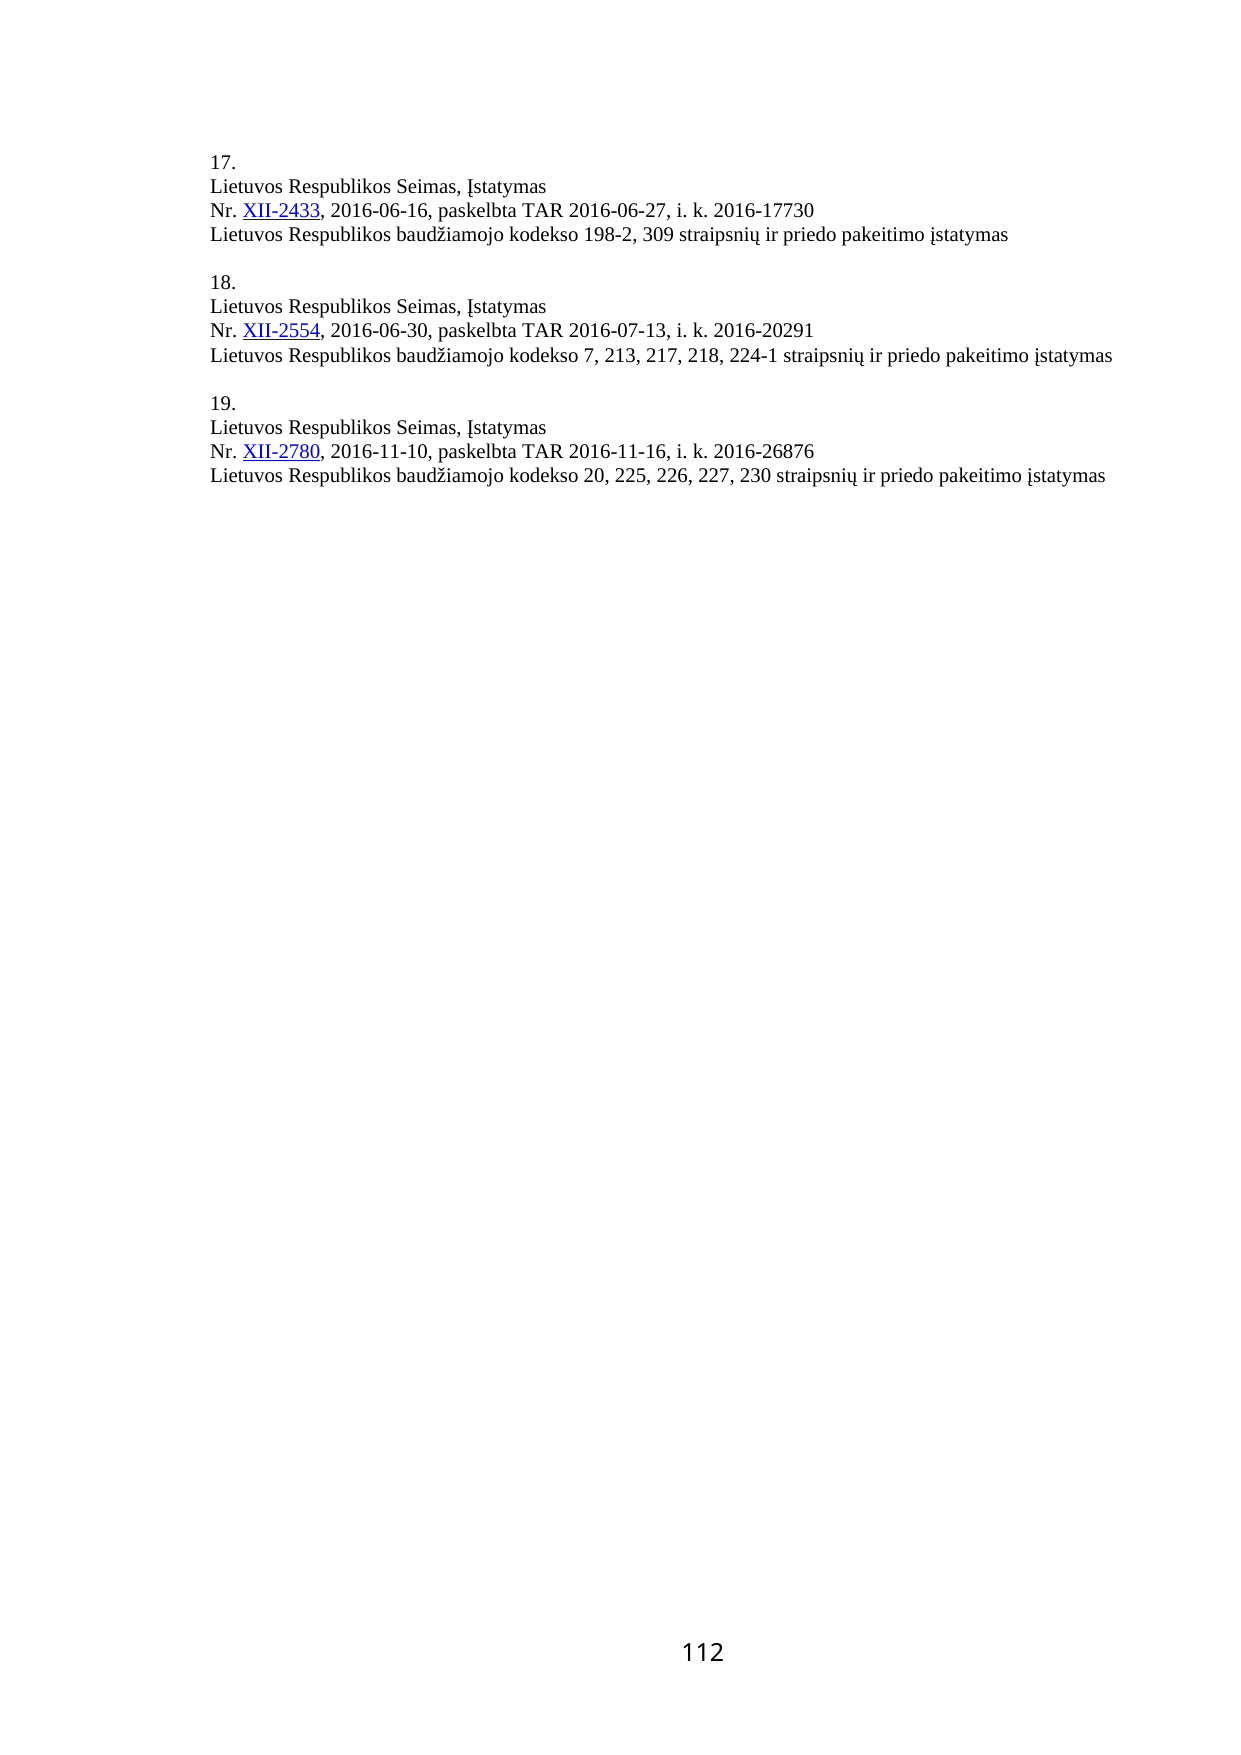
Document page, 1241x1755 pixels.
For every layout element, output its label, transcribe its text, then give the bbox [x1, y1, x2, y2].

text Lietuvos Respublikos Seimas, Įstatymas [210, 294, 1120, 318]
text Lietuvos Respublikos baudžiamojo kodekso 20, 225, 226, 227, 230 straipsnių ir priedo pakeitimo įstatymas [210, 463, 1120, 487]
text Nr. XII-2433, 2016-06-16, paskelbta TAR 2016-06-27, i. k. 2016-17730 [210, 198, 1120, 222]
text 19. [210, 391, 1120, 415]
text 17. [210, 150, 1120, 174]
text Nr. XII-2554, 2016-06-30, paskelbta TAR 2016-07-13, i. k. 2016-20291 [210, 318, 1120, 342]
text Lietuvos Respublikos baudžiamojo kodekso 7, 213, 217, 218, 224-1 straipsnių ir priedo pakeitimo įstatymas [210, 342, 1120, 367]
text Lietuvos Respublikos Seimas, Įstatymas [210, 174, 1120, 198]
text Lietuvos Respublikos Seimas, Įstatymas [210, 415, 1120, 439]
text Lietuvos Respublikos baudžiamojo kodekso 198-2, 309 straipsnių ir priedo pakeitimo įstatymas [210, 222, 1120, 246]
text 18. [210, 270, 1120, 294]
text Nr. XII-2780, 2016-11-10, paskelbta TAR 2016-11-16, i. k. 2016-26876 [210, 439, 1120, 463]
